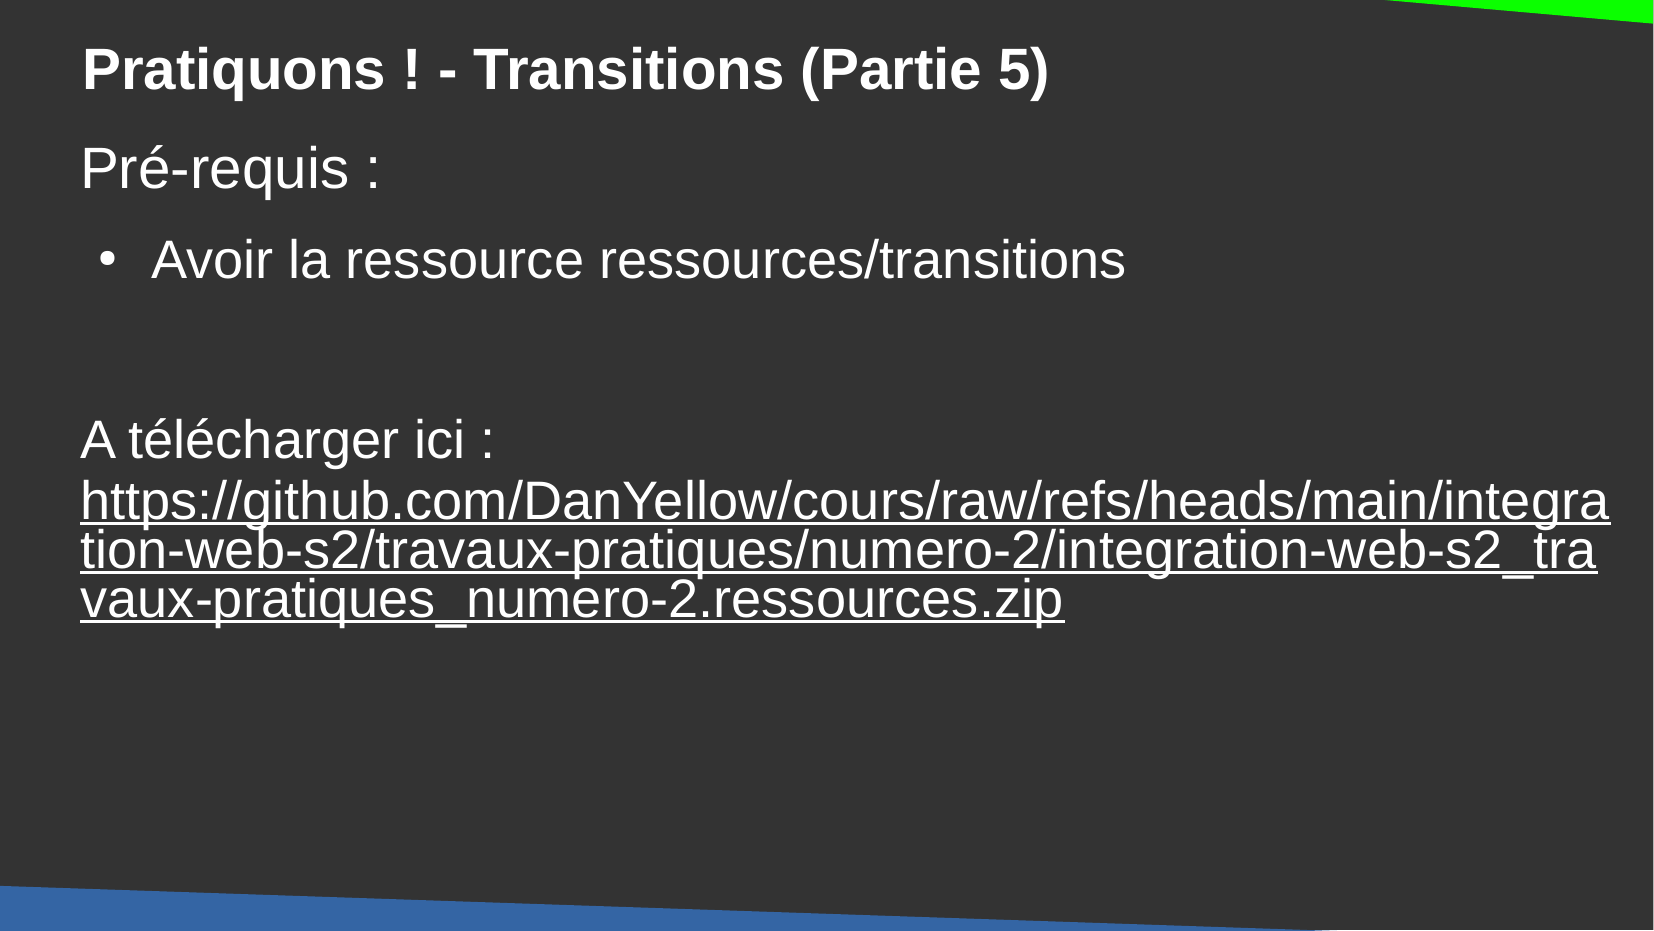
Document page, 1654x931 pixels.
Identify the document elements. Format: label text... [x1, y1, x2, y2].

title Pratiquons ! - Transitions (Partie 5) [82, 37, 1571, 114]
text_box [0, 885, 1337, 931]
list Pré-requis : Avoir la ressource ressources/transitions A télécharger ici : https://github.com/DanYellow/cours/raw/refs/heads/main/integration-web-s2/travaux-pratiques/numero-2/integration-web-s2_travaux-pratiques_numero-2.ressources.zip [80, 135, 1620, 721]
text_box [1384, 0, 1654, 24]
